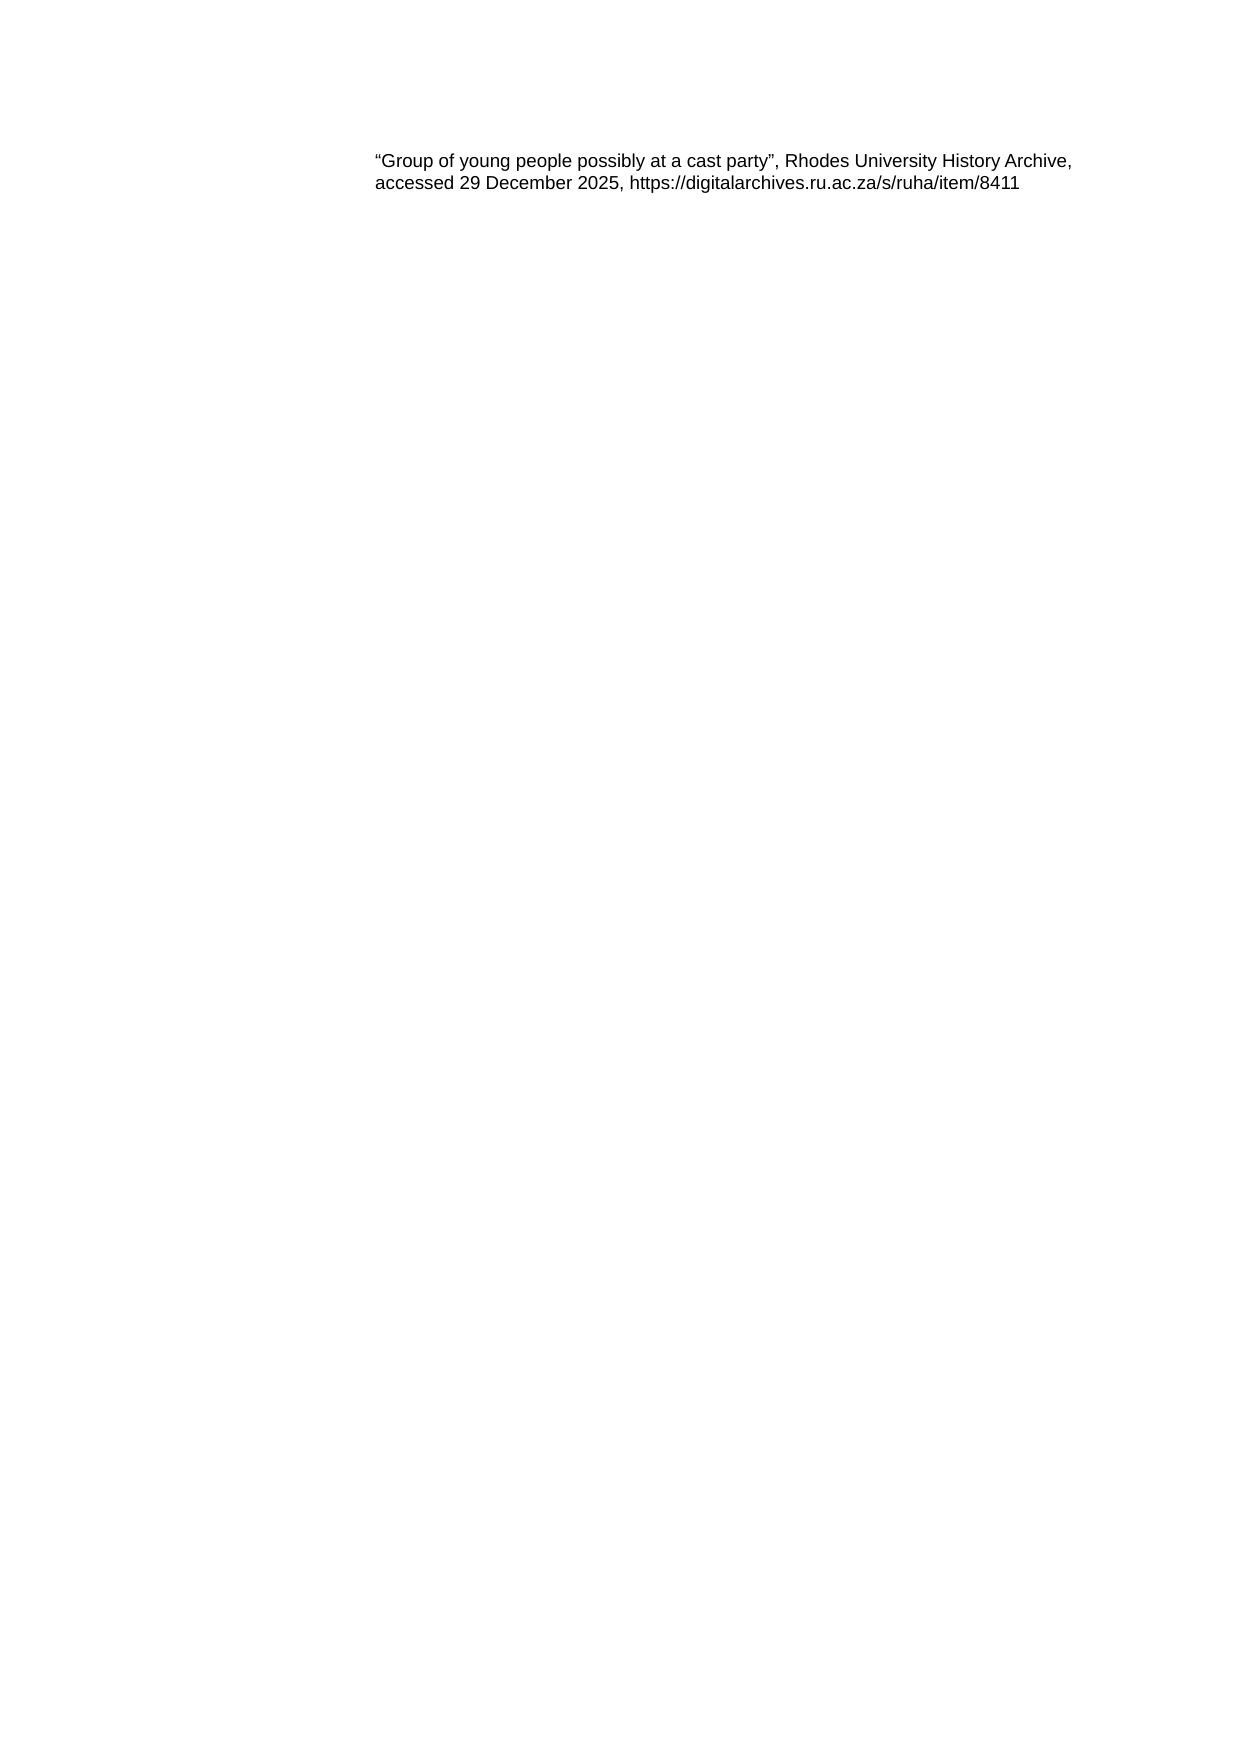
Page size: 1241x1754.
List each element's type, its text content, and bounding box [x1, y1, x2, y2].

text “Group of young people possibly at a cast party”, Rhodes University History Archive, accessed 29 December 2025, https://digitalarchives.ru.ac.za/s/ruha/item/8411 [375, 150, 1090, 193]
